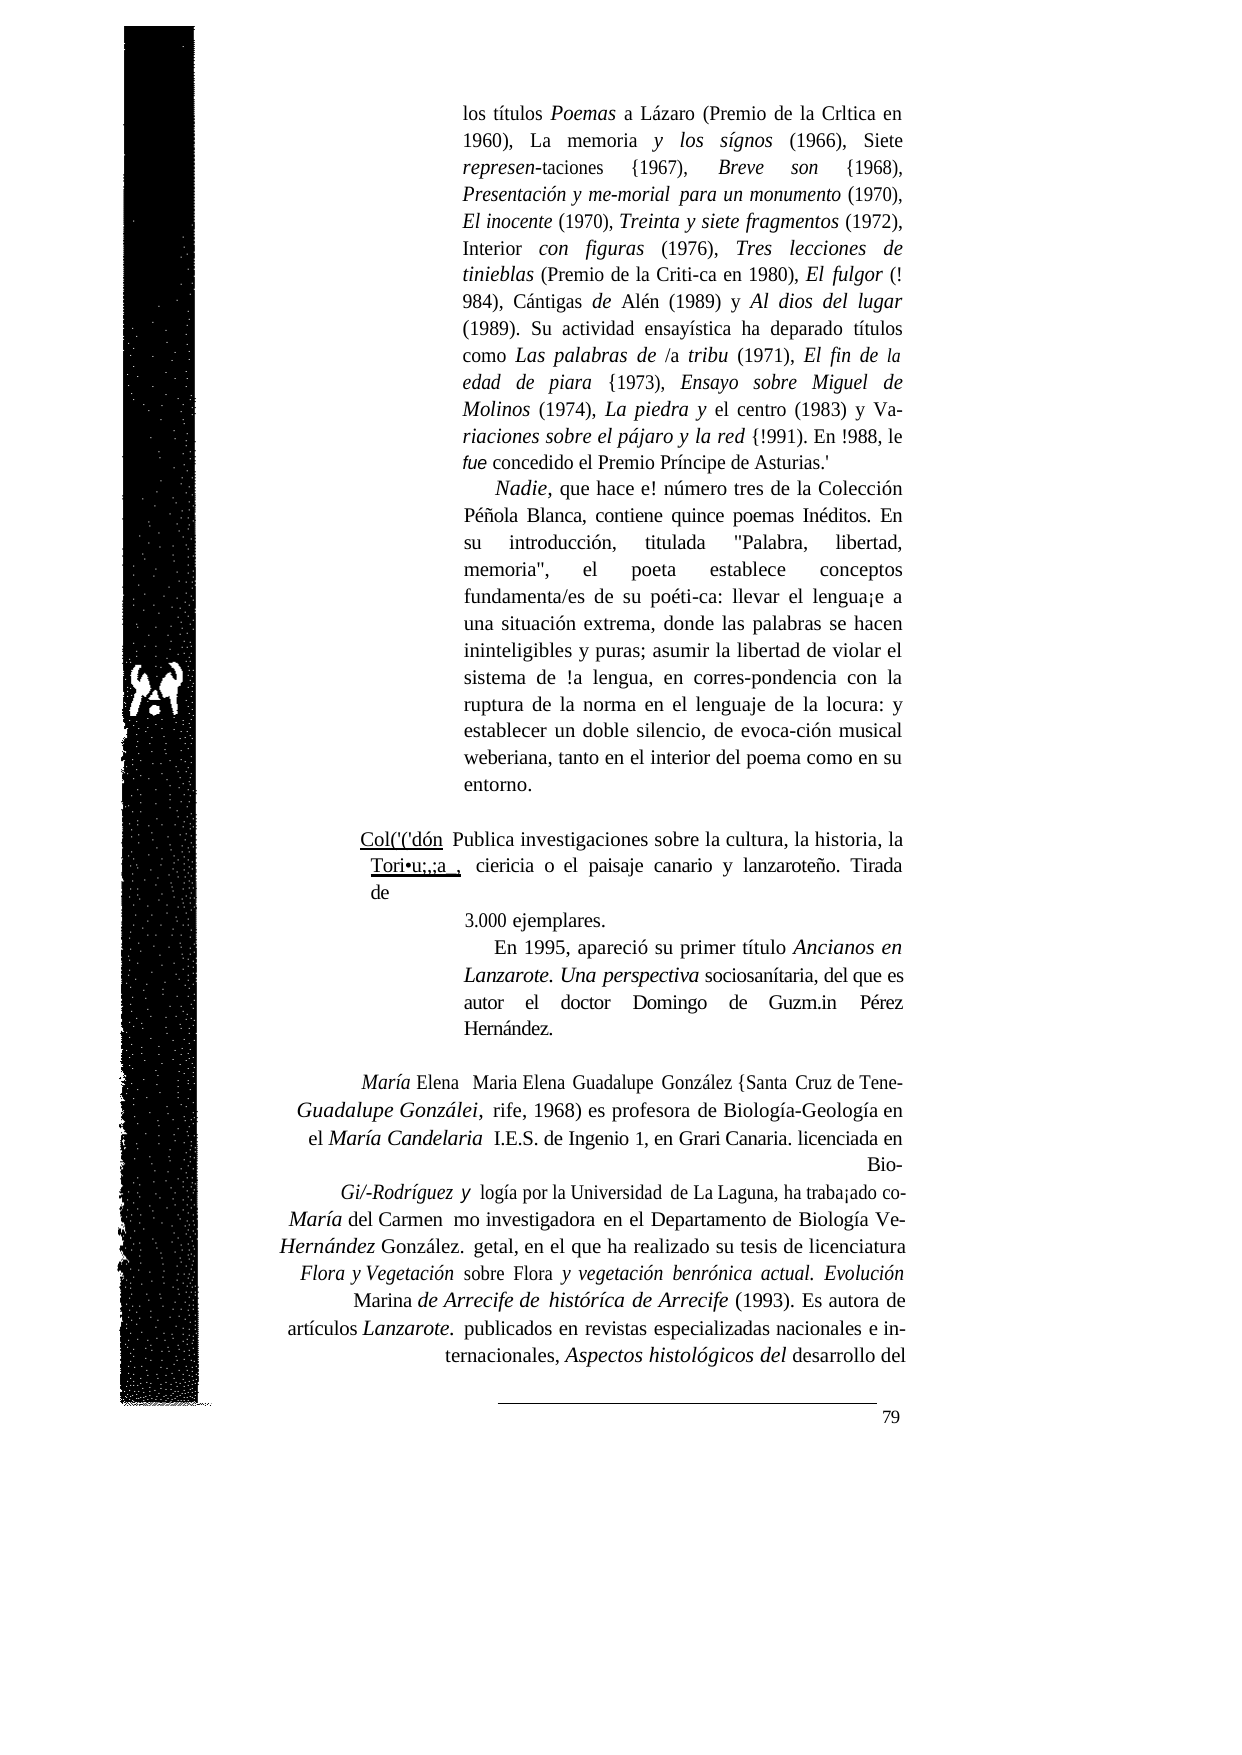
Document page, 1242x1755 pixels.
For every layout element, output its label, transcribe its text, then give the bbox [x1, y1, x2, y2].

text Col('('dón Publica investigaciones sobre la cultura, la historia, la Tori•u;,;a_, ciericia o el paisaje canario y lanzaroteño. Tirada de [360, 827, 903, 904]
text los títulos Poemas a Lázaro (Premio de la Crltica en 1960), La memoria y los sígnos (1966), Siete represen-taciones {1967), Breve son {1968), Presentación y me-morial para un monumento (1970), El inocente (1970), Treinta y siete fragmentos (1972), Interior con figuras (1976), Tres lecciones de tinieblas (Premio de la Criti-ca en 1980), El fulgor (!984), Cántigas de Alén (1989) y Al dios del lugar (1989). Su actividad ensayística ha deparado títulos como Las palabras de /a tribu (1971), El fin de la edad de piara {1973), Ensayo sobre Miguel de Molinos (1974), La piedra y el centro (1983) y Va-riaciones sobre el pájaro y la red {!991). En !988, le fue concedido el Premio Príncipe de Asturias.' [462, 100, 903, 474]
text María Elena Maria Elena Guadalupe González {Santa Cruz de Tene-Guadalupe Gonzálei, rife, 1968) es profesora de Biología-Geología en el María Candelaria I.E.S. de Ingenio 1, en Grari Canaria. licenciada en Bio- [275, 1069, 903, 1176]
text En 1995, apareció su primer título Ancianos en Lanzarote. Una perspectiva sociosanítaria, del que es autor el doctor Domingo de Guzm.in Pérez Hernández. [463, 934, 904, 1040]
text 79 [103, 1406, 900, 1427]
text Nadie, que hace e! número tres de la Colección Péñola Blanca, contiene quince poemas Inéditos. En su introducción, titulada "Palabra, libertad, memoria", el poeta establece conceptos fundamenta/es de su poéti-ca: llevar el lengua¡e a una situación extrema, donde las palabras se hacen ininteligibles y puras; asumir la libertad de violar el sistema de !a lengua, en corres-pondencia con la ruptura de la norma en el lenguaje de la locura: y establecer un doble silencio, de evoca-ción musical weberiana, tanto en el interior del poema como en su entorno. [463, 475, 903, 796]
text 3.000 ejemplares. [464, 908, 1153, 932]
text Gi/-Rodríguez y logía por la Universidad de La Laguna, ha traba¡ado co-María del Carmen mo investigadora en el Departamento de Biología Ve-Hernández González. getal, en el que ha realizado su tesis de licenciatura Flora y Vegetación sobre Flora y vegetación benrónica actual. Evolución Marina de Arrecife de históríca de Arrecife (1993). Es autora de artículos Lanzarote. publicados en revistas especializadas nacionales e in-ternacionales, Aspectos histológicos del desarrollo del [278, 1179, 906, 1367]
